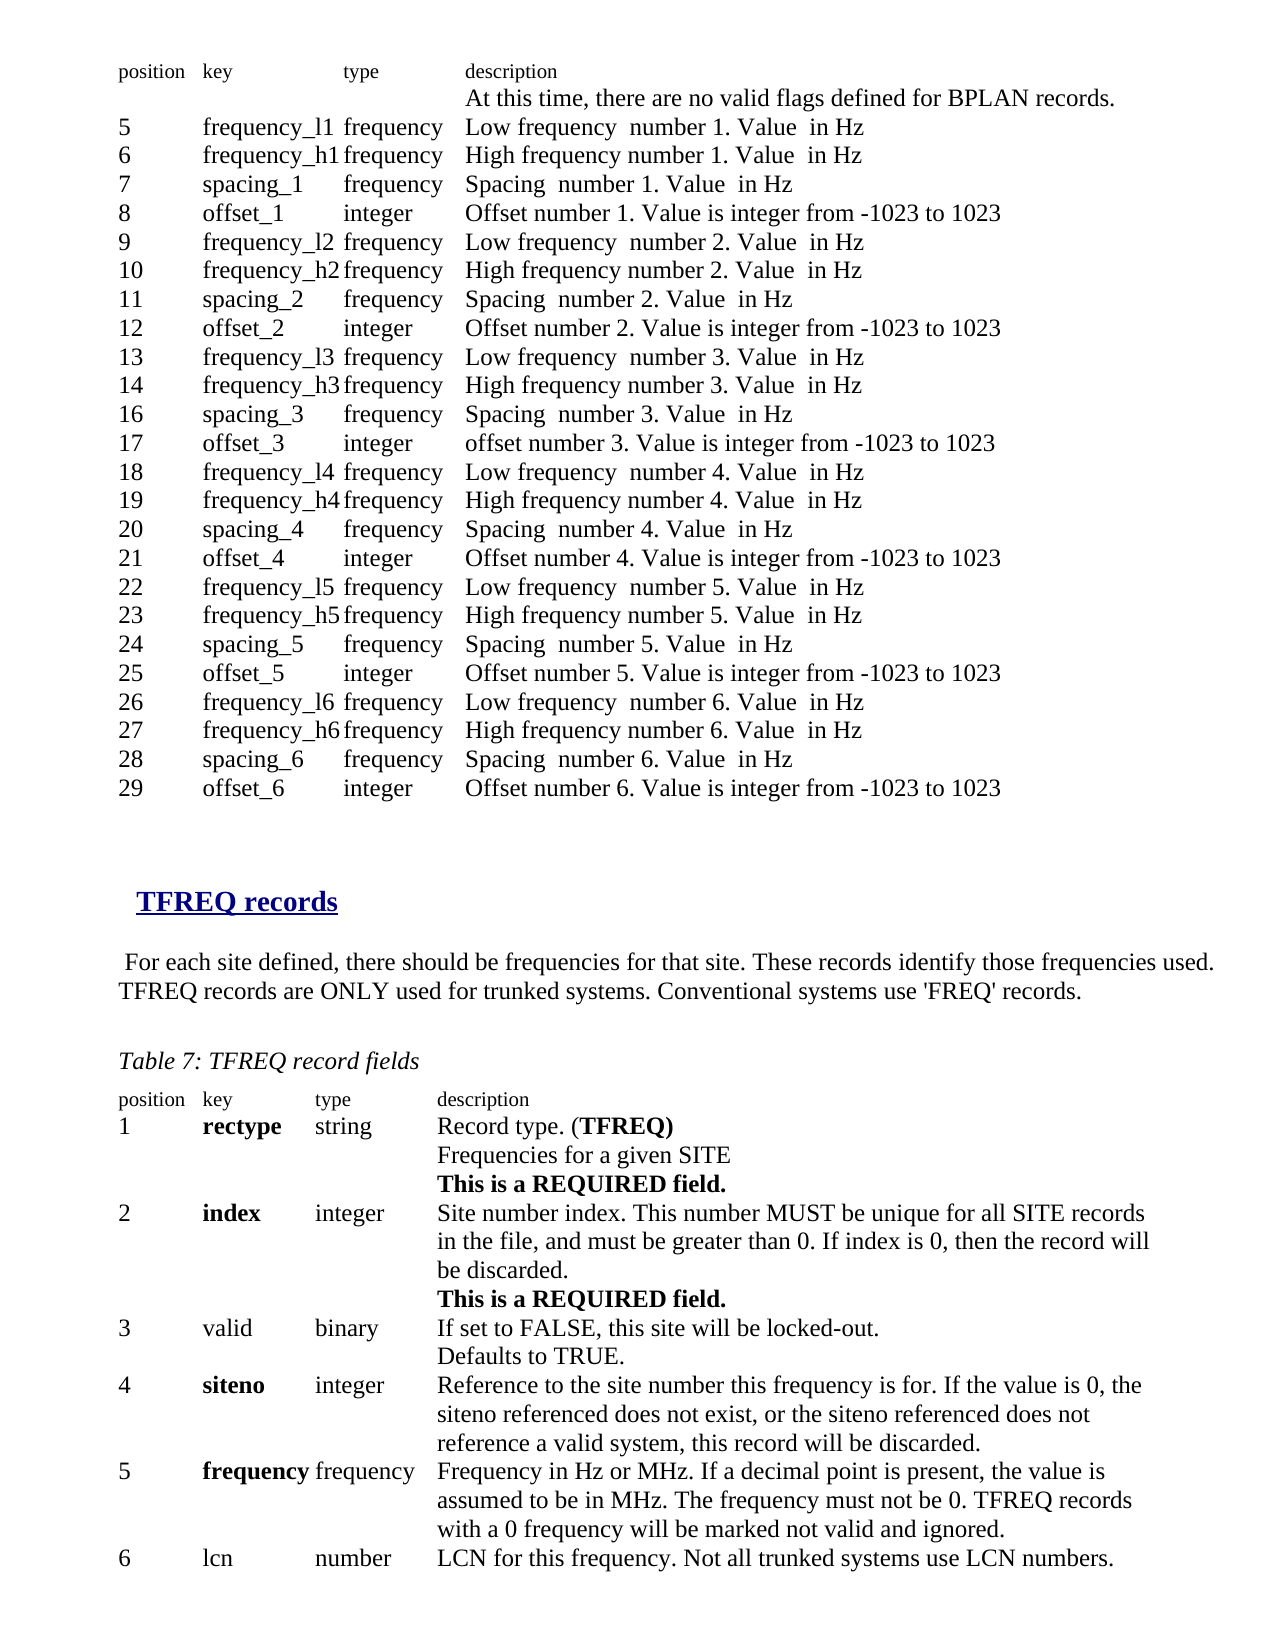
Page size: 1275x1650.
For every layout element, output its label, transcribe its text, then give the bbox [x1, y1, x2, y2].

table_cell High frequency number 3. Value in Hz [465, 371, 1157, 399]
table_cell 10 [118, 256, 202, 284]
table_cell Spacing number 1. Value in Hz [465, 169, 1157, 198]
table_cell offset_5 [203, 658, 343, 687]
table_cell integer [343, 428, 465, 457]
table_cell [118, 83, 202, 112]
table_cell High frequency number 6. Value in Hz [465, 716, 1157, 744]
table_cell number [315, 1543, 437, 1571]
table_cell 1 [118, 1111, 202, 1198]
table_cell spacing_3 [203, 399, 343, 428]
table_cell 8 [118, 198, 202, 227]
table_cell spacing_1 [203, 169, 343, 198]
table_cell 26 [118, 687, 202, 716]
table_cell 13 [118, 342, 202, 371]
table_cell frequency [343, 371, 465, 399]
table_cell High frequency number 5. Value in Hz [465, 601, 1157, 629]
table_cell High frequency number 2. Value in Hz [465, 256, 1157, 284]
table_cell frequency [343, 169, 465, 198]
table_cell frequency [343, 399, 465, 428]
table_cell Low frequency number 6. Value in Hz [465, 687, 1157, 716]
table_cell Site number index. This number MUST be unique for all SITE records in the file, and must be greater than 0. If index is 0, then the record will be discarded. This is a REQUIRED field. [437, 1198, 1157, 1313]
table_cell Spacing number 5. Value in Hz [465, 629, 1157, 658]
table_cell spacing_4 [203, 514, 343, 543]
table_cell 7 [118, 169, 202, 198]
table_cell 6 [118, 1543, 202, 1571]
table_cell 16 [118, 399, 202, 428]
table_header type [315, 1088, 437, 1111]
table_cell frequency_h6 [203, 716, 343, 744]
table_cell frequency_l5 [203, 572, 343, 601]
table_cell frequency_l3 [203, 342, 343, 371]
table_cell LCN for this frequency. Not all trunked systems use LCN numbers. [437, 1543, 1157, 1571]
table_cell frequency_h1 [203, 141, 343, 169]
table_cell frequency [343, 227, 465, 256]
table_cell frequency [203, 1456, 315, 1543]
table_cell 28 [118, 744, 202, 773]
table_header position [118, 59, 202, 83]
table_cell 21 [118, 543, 202, 572]
table_cell offset_1 [203, 198, 343, 227]
table_cell spacing_2 [203, 284, 343, 313]
table_cell Offset number 1. Value is integer from -1023 to 1023 [465, 198, 1157, 227]
table_cell string [315, 1111, 437, 1198]
table_cell Record type. (TFREQ) Frequencies for a given SITE This is a REQUIRED field. [437, 1111, 1157, 1198]
table_cell binary [315, 1313, 437, 1370]
table_cell Low frequency number 4. Value in Hz [465, 457, 1157, 486]
table_cell integer [343, 543, 465, 572]
table_cell frequency_h5 [203, 601, 343, 629]
table_cell frequency [343, 744, 465, 773]
table_cell frequency_h2 [203, 256, 343, 284]
table_cell integer [343, 313, 465, 342]
table_cell Spacing number 4. Value in Hz [465, 514, 1157, 543]
table_cell integer [315, 1198, 437, 1313]
table_cell integer [343, 198, 465, 227]
table_cell High frequency number 4. Value in Hz [465, 486, 1157, 514]
table_cell 25 [118, 658, 202, 687]
table_cell integer [315, 1370, 437, 1456]
table_cell frequency [343, 141, 465, 169]
table_cell 27 [118, 716, 202, 744]
table_cell frequency [343, 514, 465, 543]
table_cell 23 [118, 601, 202, 629]
table_cell If set to FALSE, this site will be locked-out. Defaults to TRUE. [437, 1313, 1157, 1370]
table_cell 20 [118, 514, 202, 543]
table_cell 17 [118, 428, 202, 457]
table_cell frequency [343, 486, 465, 514]
table_cell rectype [203, 1111, 315, 1198]
table_cell frequency [343, 572, 465, 601]
table_cell Low frequency number 5. Value in Hz [465, 572, 1157, 601]
table_cell 3 [118, 1313, 202, 1370]
table_cell Offset number 5. Value is integer from -1023 to 1023 [465, 658, 1157, 687]
table_cell offset number 3. Value is integer from -1023 to 1023 [465, 428, 1157, 457]
table_cell frequency_l1 [203, 112, 343, 141]
table_cell offset_4 [203, 543, 343, 572]
table_cell 14 [118, 371, 202, 399]
table_header description [465, 59, 1157, 83]
table_cell frequency [343, 716, 465, 744]
table_cell Low frequency number 3. Value in Hz [465, 342, 1157, 371]
table_cell frequency [343, 687, 465, 716]
table_cell frequency [343, 112, 465, 141]
table_cell index [203, 1198, 315, 1313]
table_cell 2 [118, 1198, 202, 1313]
table_header position [118, 1088, 202, 1111]
table_cell integer [343, 658, 465, 687]
table_cell Offset number 6. Value is integer from -1023 to 1023 [465, 773, 1157, 802]
table_cell frequency_h4 [203, 486, 343, 514]
table_cell frequency [343, 457, 465, 486]
table_cell frequency [343, 342, 465, 371]
table_cell 11 [118, 284, 202, 313]
table_cell Frequency in Hz or MHz. If a decimal point is present, the value is assumed to be in MHz. The frequency must not be 0. TFREQ records with a 0 frequency will be marked not valid and ignored. [437, 1456, 1157, 1543]
table_header description [437, 1088, 1157, 1111]
table_cell 24 [118, 629, 202, 658]
table_cell siteno [203, 1370, 315, 1456]
table_cell frequency_l6 [203, 687, 343, 716]
table_cell Spacing number 3. Value in Hz [465, 399, 1157, 428]
table_cell 4 [118, 1370, 202, 1456]
table_header key [203, 1088, 315, 1111]
table_cell Offset number 4. Value is integer from -1023 to 1023 [465, 543, 1157, 572]
text For each site defined, there should be frequencies for that site. These records identify those frequencies used. TFREQ records are ONLY used for trunked systems. Conventional systems use 'FREQ' records. [118, 947, 1216, 1005]
table_cell Offset number 2. Value is integer from -1023 to 1023 [465, 313, 1157, 342]
table_cell Spacing number 6. Value in Hz [465, 744, 1157, 773]
text Table 7: TFREQ record fields [118, 1046, 1216, 1075]
table_cell spacing_5 [203, 629, 343, 658]
table_cell 19 [118, 486, 202, 514]
table_cell 5 [118, 112, 202, 141]
table_cell frequency_l4 [203, 457, 343, 486]
table_cell 9 [118, 227, 202, 256]
table_cell Spacing number 2. Value in Hz [465, 284, 1157, 313]
table_cell Reference to the site number this frequency is for. If the value is 0, the siteno referenced does not exist, or the siteno referenced does not reference a valid system, this record will be discarded. [437, 1370, 1157, 1456]
table_cell 6 [118, 141, 202, 169]
table_cell spacing_6 [203, 744, 343, 773]
table_cell offset_6 [203, 773, 343, 802]
table_cell At this time, there are no valid flags defined for BPLAN records. [465, 83, 1157, 112]
table_cell valid [203, 1313, 315, 1370]
table_cell 18 [118, 457, 202, 486]
table_cell frequency [343, 601, 465, 629]
table_cell frequency [343, 629, 465, 658]
table_header key [203, 59, 343, 83]
table_cell Low frequency number 1. Value in Hz [465, 112, 1157, 141]
table_cell Low frequency number 2. Value in Hz [465, 227, 1157, 256]
table_cell [343, 83, 465, 112]
table_cell frequency_l2 [203, 227, 343, 256]
table_cell offset_3 [203, 428, 343, 457]
table_cell 12 [118, 313, 202, 342]
table_cell 22 [118, 572, 202, 601]
table_cell frequency_h3 [203, 371, 343, 399]
table_cell [203, 83, 343, 112]
table_cell 29 [118, 773, 202, 802]
table_header type [343, 59, 465, 83]
table_cell lcn [203, 1543, 315, 1571]
table_cell 5 [118, 1456, 202, 1543]
subtitle TFREQ records [136, 884, 1216, 918]
table_cell offset_2 [203, 313, 343, 342]
table_cell frequency [343, 284, 465, 313]
table_cell frequency [315, 1456, 437, 1543]
table_cell High frequency number 1. Value in Hz [465, 141, 1157, 169]
table_cell integer [343, 773, 465, 802]
table_cell frequency [343, 256, 465, 284]
